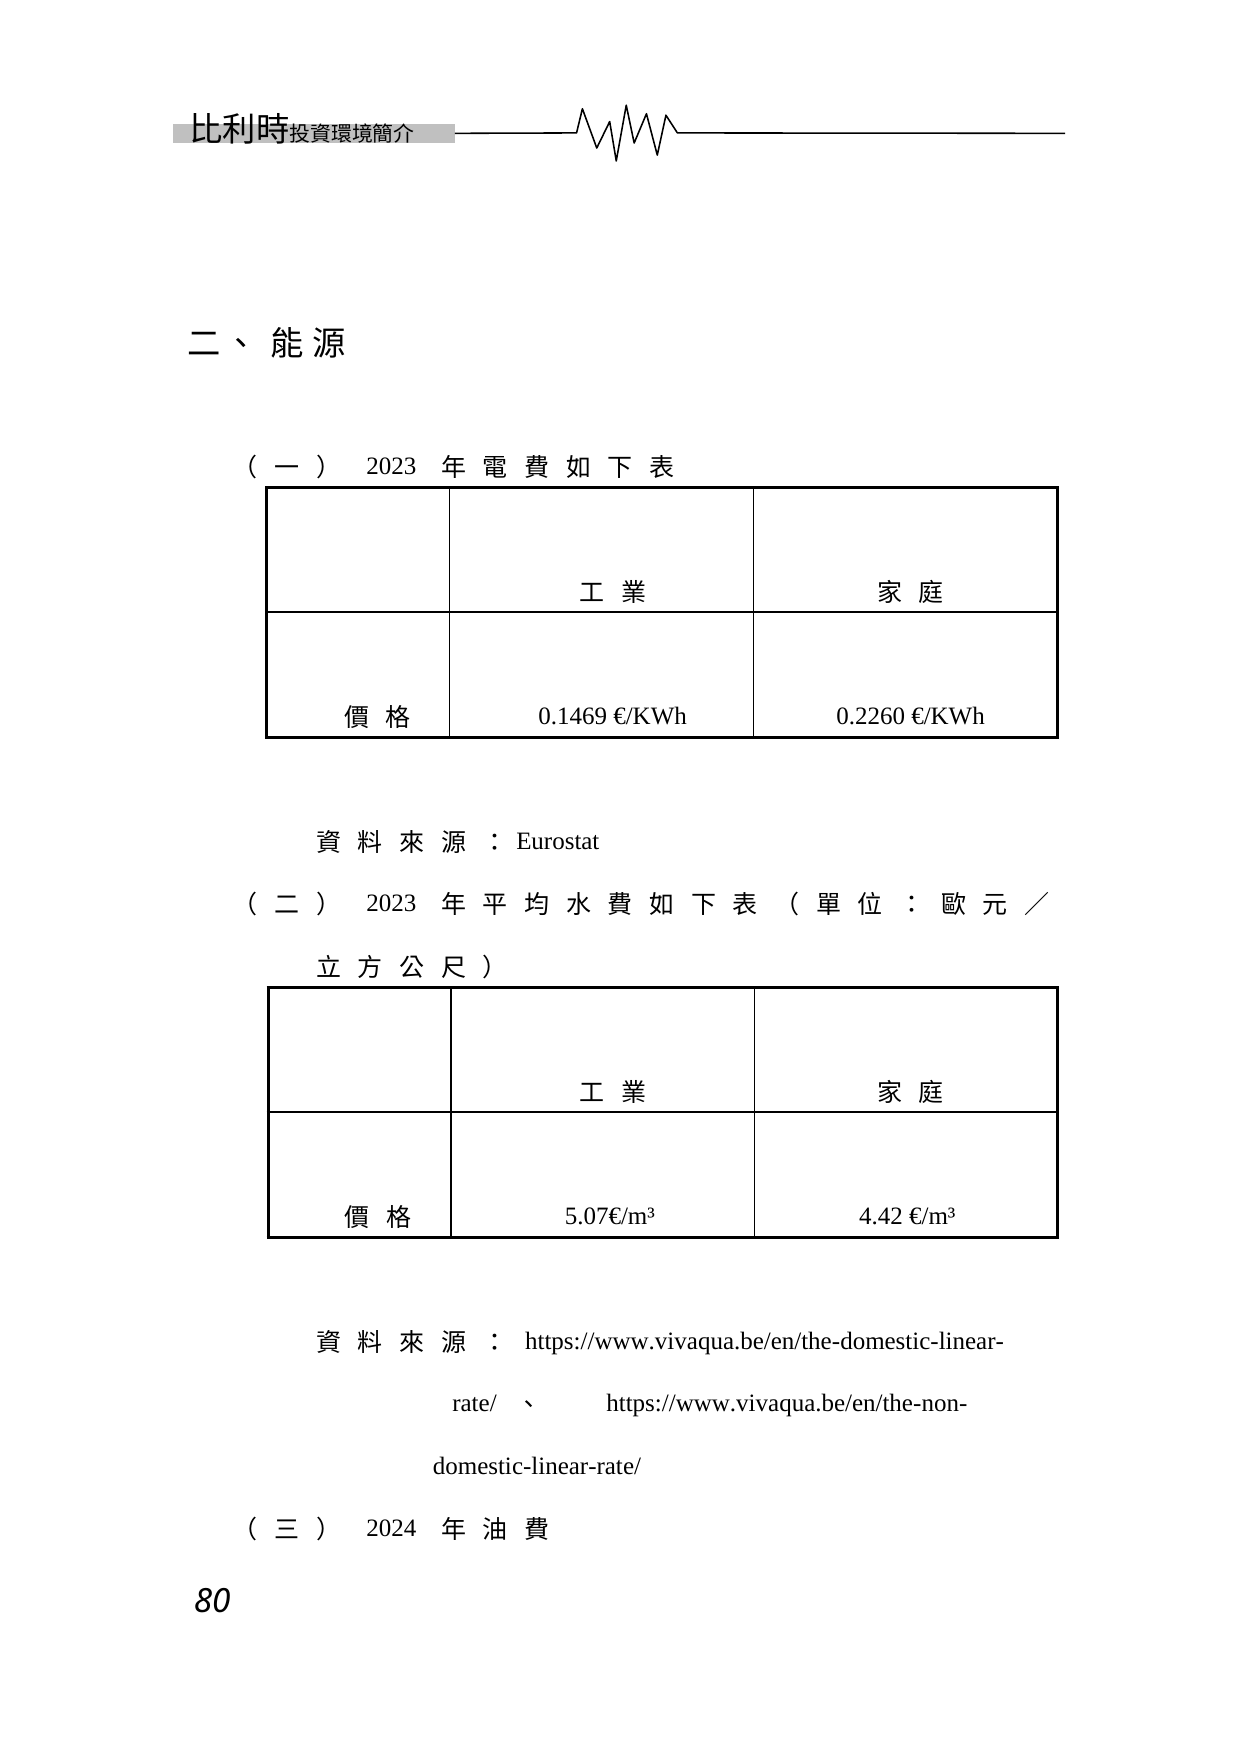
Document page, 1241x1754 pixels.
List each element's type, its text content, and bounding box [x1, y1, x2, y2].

text （一）2023年電費如下表 [207, 424, 1058, 486]
table_cell 0.2260 €/KWh [754, 613, 1056, 736]
table_header 工業 [450, 489, 753, 611]
table_cell 價格 [268, 613, 449, 736]
text 二、能源 [183, 299, 1058, 361]
text 資料來源：Eurostat [280, 799, 1058, 861]
table_header [270, 989, 450, 1111]
text （二）2023年平均水費如下表（單位：歐元／立方公尺） [207, 861, 1058, 986]
table_cell 4.42 €/m³ [755, 1113, 1056, 1236]
text 資料來源：https://www.vivaqua.be/en/the-domestic-linear-rate/、 https://www.vivaqua.be/en/the-non-domestic-linear-rate/ [281, 1299, 1058, 1486]
table_header 家庭 [754, 489, 1056, 611]
text （三）2024年油費 [207, 1486, 1058, 1549]
table_cell 價格 [270, 1113, 450, 1236]
table_cell 5.07€/m³ [452, 1113, 754, 1236]
table_cell 0.1469 €/KWh [450, 613, 753, 736]
table_header 家庭 [755, 989, 1056, 1111]
table_header [268, 489, 449, 611]
table_header 工業 [452, 989, 754, 1111]
